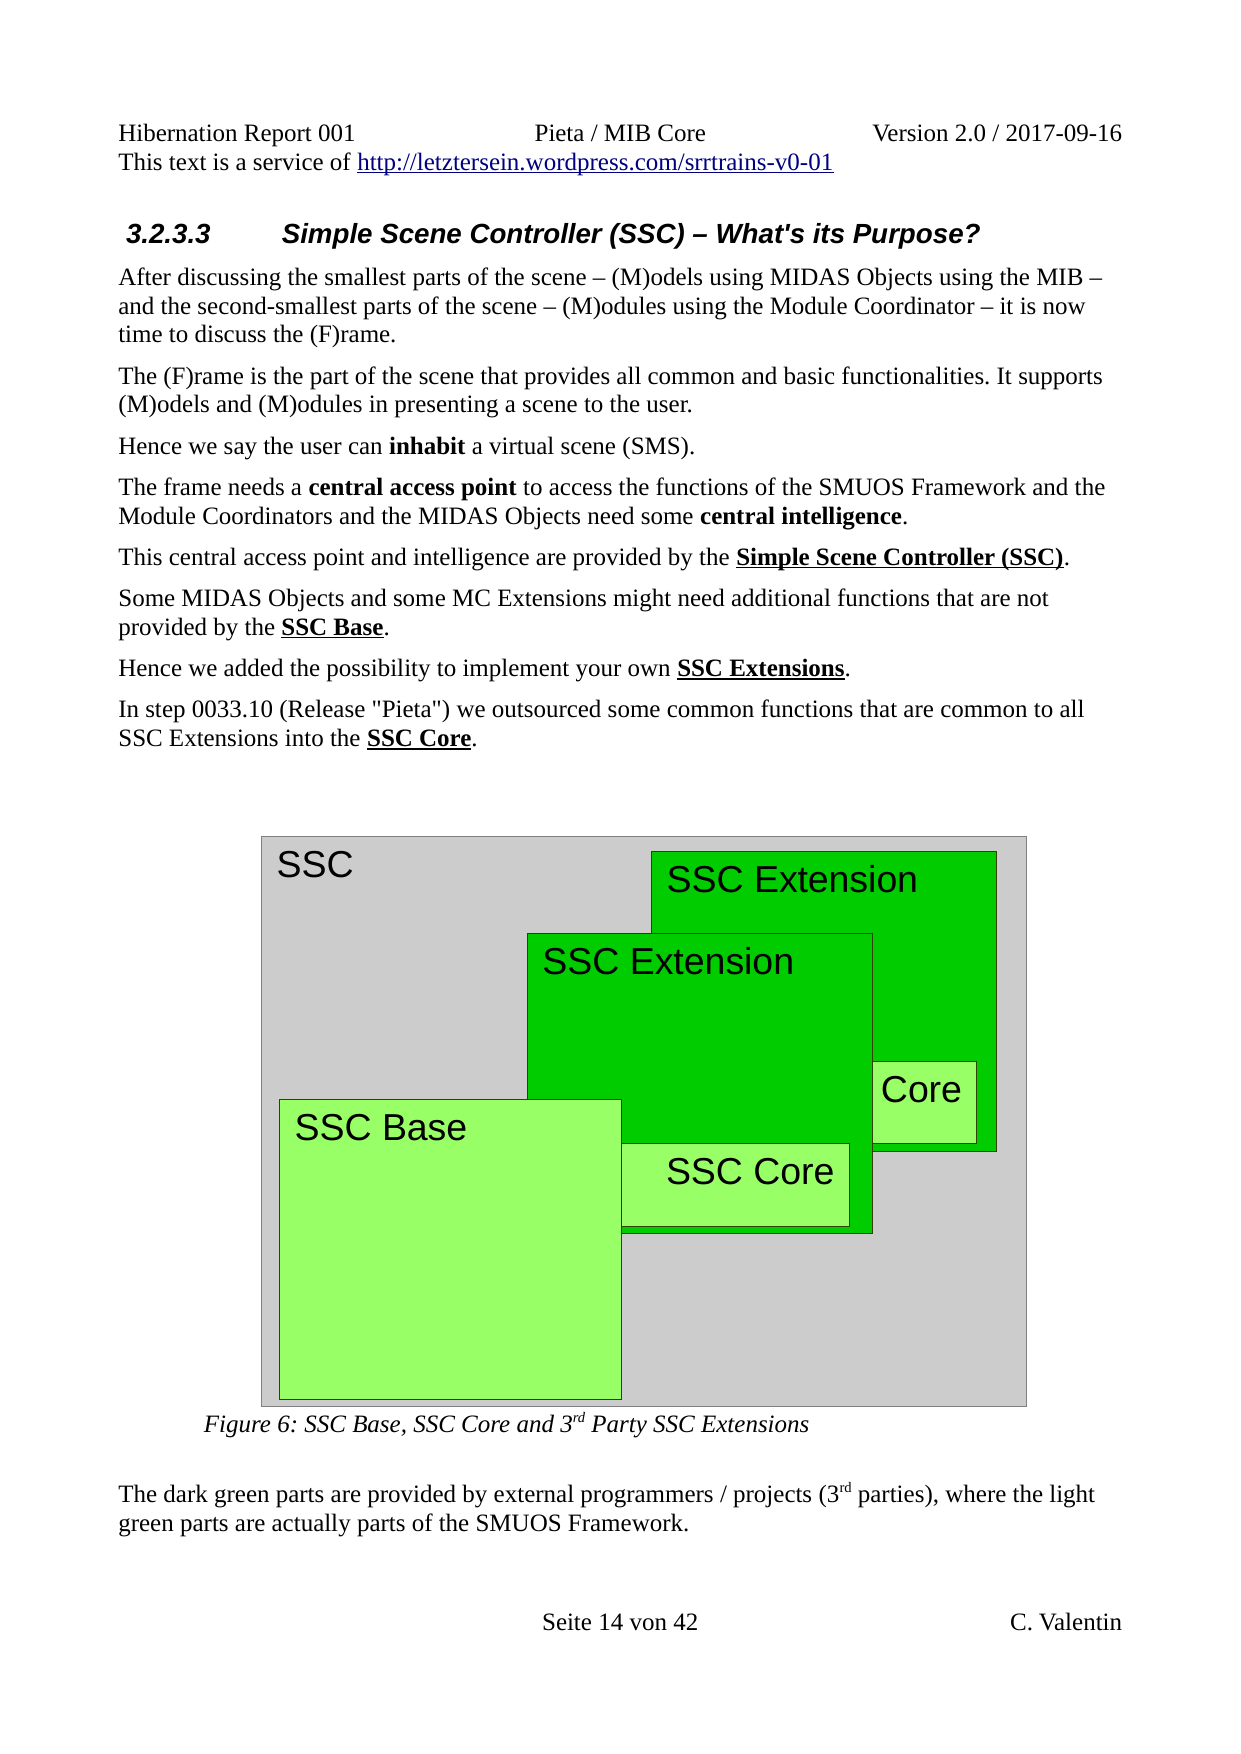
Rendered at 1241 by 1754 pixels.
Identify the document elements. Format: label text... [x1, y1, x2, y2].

text This central access point and intelligence are provided by the Simple Scene Controller (SSC). [118, 542, 1122, 571]
text The dark green parts are provided by external programmers / projects (3rd parties), where the light green parts are actually parts of the SMUOS Framework. [118, 1479, 1122, 1536]
subtitle Simple Scene Controller (SSC) – What's its Purpose? [118, 218, 1122, 249]
text Figure 6: SSC Base, SSC Core and 3rd Party SSC Extensions [204, 818, 1036, 1438]
text Some MIDAS Objects and some MC Extensions might need additional functions that are not provided by the SSC Base. [118, 583, 1122, 641]
text In step 0033.10 (Release "Pieta") we outsourced some common functions that are common to all SSC Extensions into the SSC Core. [118, 694, 1122, 752]
text After discussing the smallest parts of the scene – (M)odels using MIDAS Objects using the MIB – and the second-smallest parts of the scene – (M)odules using the Module Coordinator – it is now time to discuss the (F)rame. [118, 262, 1122, 348]
text The (F)rame is the part of the scene that provides all common and basic functionalities. It supports (M)odels and (M)odules in presenting a scene to the user. [118, 361, 1122, 418]
text The frame needs a central access point to access the functions of the SMUOS Framework and the Module Coordinators and the MIDAS Objects need some central intelligence. [118, 472, 1122, 529]
text Hence we say the user can inhabit a virtual scene (SMS). [118, 431, 1122, 459]
text Hence we added the possibility to implement your own SSC Extensions. [118, 653, 1122, 682]
